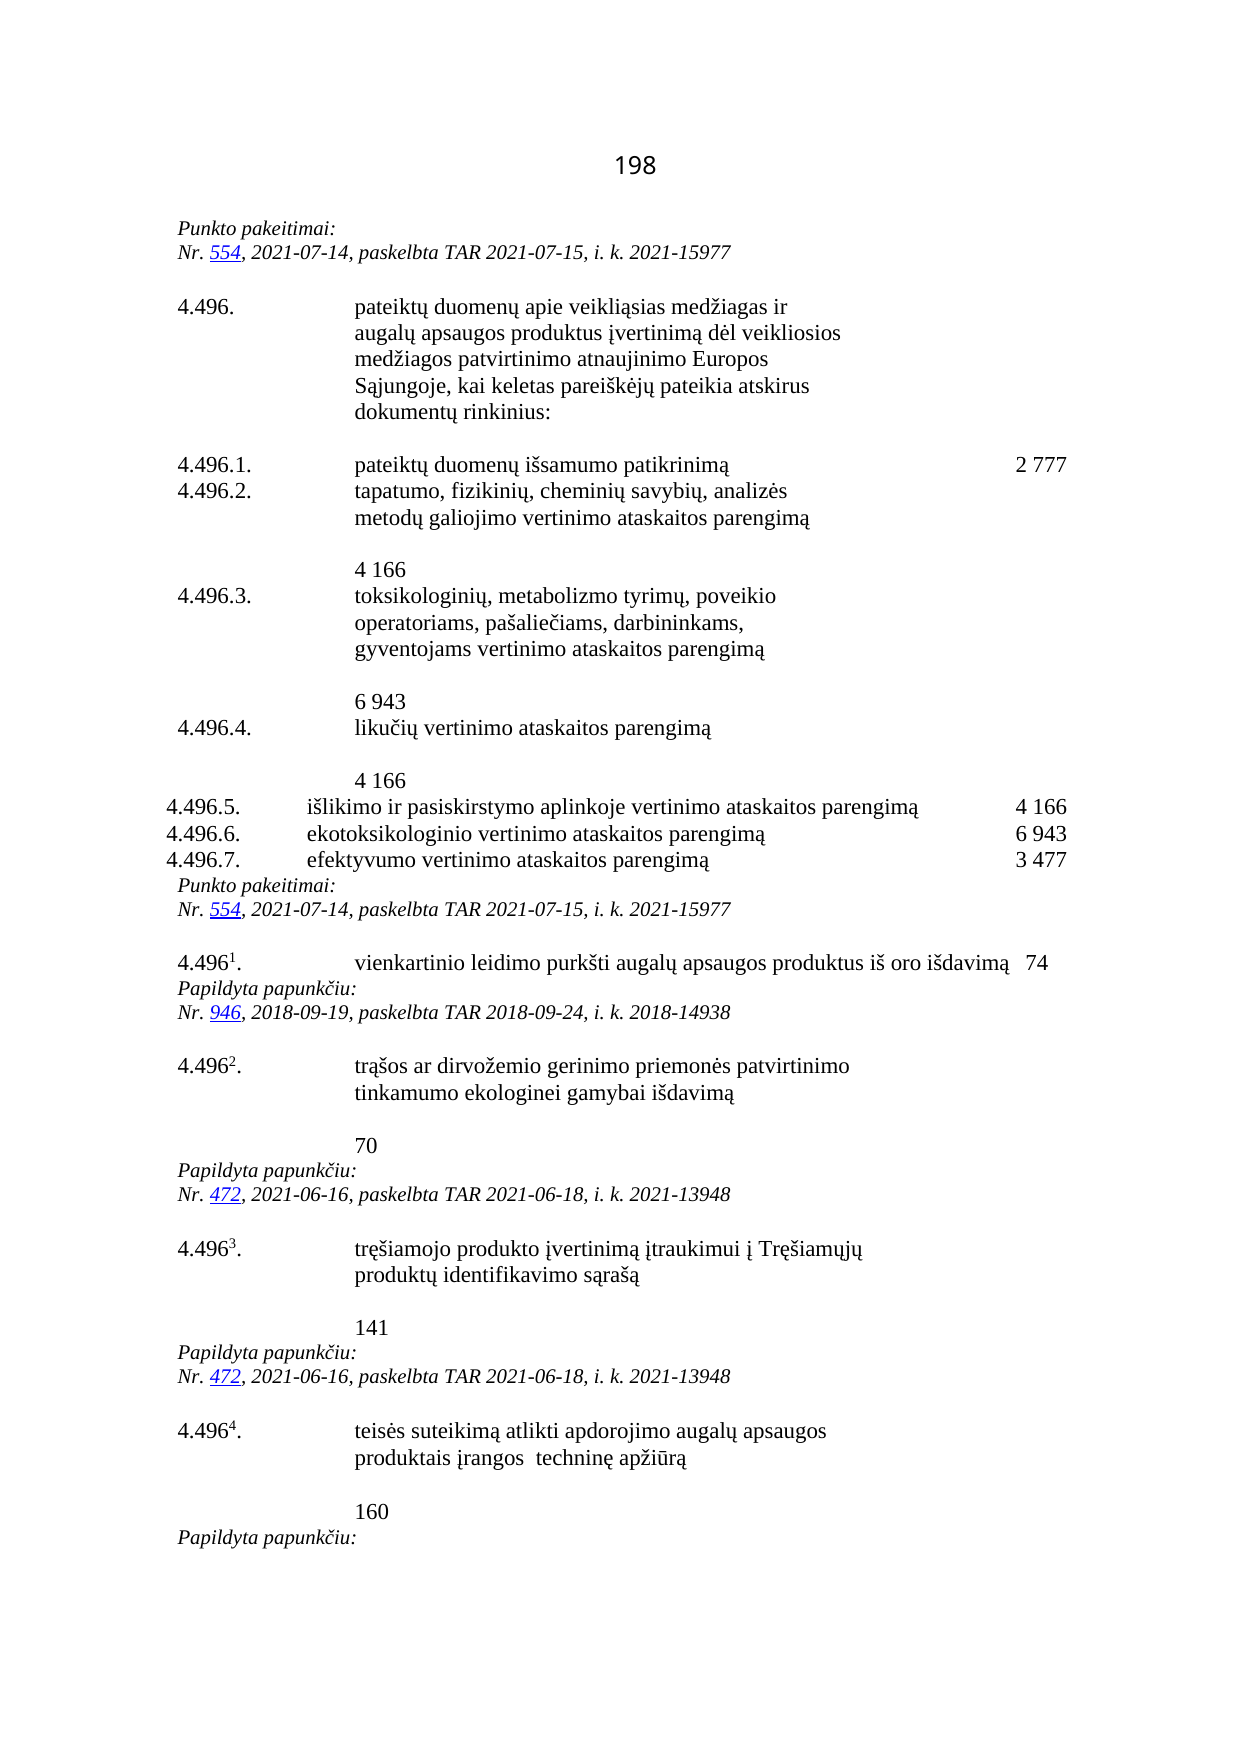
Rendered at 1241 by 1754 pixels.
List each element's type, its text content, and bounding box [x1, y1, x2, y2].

text 4.496.5. išlikimo ir pasiskirstymo aplinkoje vertinimo ataskaitos parengimą 4 166 [166, 793, 1093, 820]
text 4.496.7. efektyvumo vertinimo ataskaitos parengimą 3 477 [166, 846, 1093, 872]
text Papildyta papunkčiu: [177, 976, 1093, 1000]
text 4.496.3. toksikologinių, metabolizmo tyrimų, poveikio operatoriams, pašaliečiams, darbininkams, gyventojams vertinimo ataskaitos parengimą 6 943 [177, 583, 842, 714]
text Nr. 554, 2021-07-14, paskelbta TAR 2021-07-15, i. k. 2021-15977 [177, 240, 1093, 264]
text 4.4964. teisės suteikimą atlikti apdorojimo augalų apsaugos produktais įrangos techninę apžiūrą 160 [177, 1417, 916, 1525]
text Nr. 472, 2021-06-16, paskelbta TAR 2021-06-18, i. k. 2021-13948 [177, 1182, 1093, 1206]
text 4.496. pateiktų duomenų apie veikliąsias medžiagas ir augalų apsaugos produktus įvertinimą dėl veikliosios medžiagos patvirtinimo atnaujinimo Europos Sąjungoje, kai keletas pareiškėjų pateikia atskirus dokumentų rinkinius: [177, 293, 842, 451]
text 4.496.2. tapatumo, fizikinių, cheminių savybių, analizės metodų galiojimo vertinimo ataskaitos parengimą 4 166 [177, 477, 842, 583]
text Nr. 946, 2018-09-19, paskelbta TAR 2018-09-24, i. k. 2018-14938 [177, 1000, 1093, 1024]
text Nr. 472, 2021-06-16, paskelbta TAR 2021-06-18, i. k. 2021-13948 [177, 1364, 1093, 1388]
text 4.4962. trąšos ar dirvožemio gerinimo priemonės patvirtinimo tinkamumo ekologinei gamybai išdavimą 70 [177, 1053, 916, 1158]
text 4.496.6. ekotoksikologinio vertinimo ataskaitos parengimą 6 943 [166, 820, 1093, 846]
text 4.4963. tręšiamojo produkto įvertinimą įtraukimui į Tręšiamųjų produktų identifikavimo sąrašą 141 [177, 1235, 916, 1340]
text 4.496.1. pateiktų duomenų išsamumo patikrinimą 2 777 [177, 451, 1093, 477]
text Papildyta papunkčiu: [177, 1158, 1093, 1182]
text Papildyta papunkčiu: [177, 1340, 1093, 1364]
text 4.4961. vienkartinio leidimo purkšti augalų apsaugos produktus iš oro išdavimą 74 [177, 949, 1093, 976]
text 4.496.4. likučių vertinimo ataskaitos parengimą 4 166 [177, 714, 842, 793]
text Punkto pakeitimai: [177, 872, 1093, 897]
text Nr. 554, 2021-07-14, paskelbta TAR 2021-07-15, i. k. 2021-15977 [177, 897, 1093, 921]
text Papildyta papunkčiu: [177, 1525, 1093, 1549]
text Punkto pakeitimai: [177, 216, 1093, 240]
